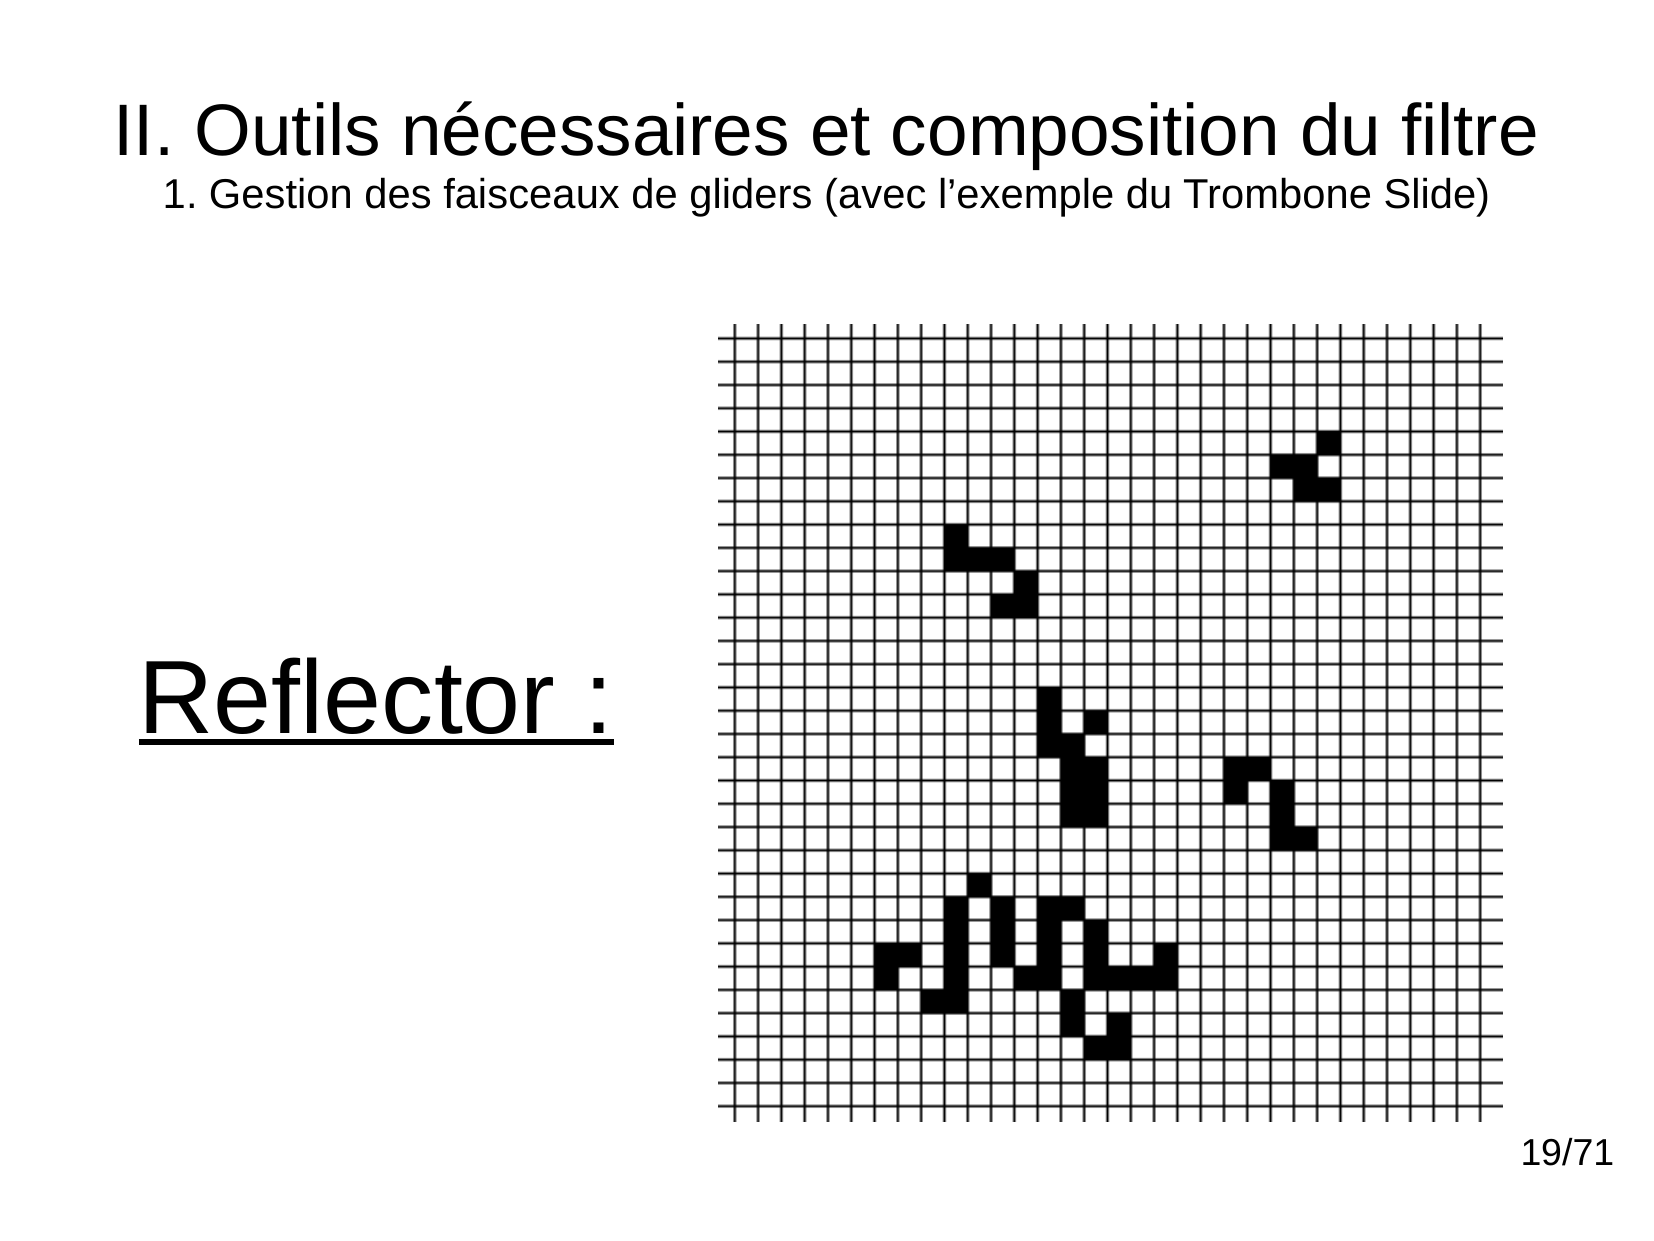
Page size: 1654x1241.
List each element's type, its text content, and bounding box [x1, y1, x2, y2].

text_box Reflector : [124, 631, 629, 763]
title II. Outils nécessaires et composition du filtre 1. Gestion des faisceaux de gliders (avec l’exemple du Trombone Slide) [0, 30, 1654, 276]
picture [718, 324, 1503, 1123]
text_box <number>/71 [1505, 1124, 1654, 1182]
